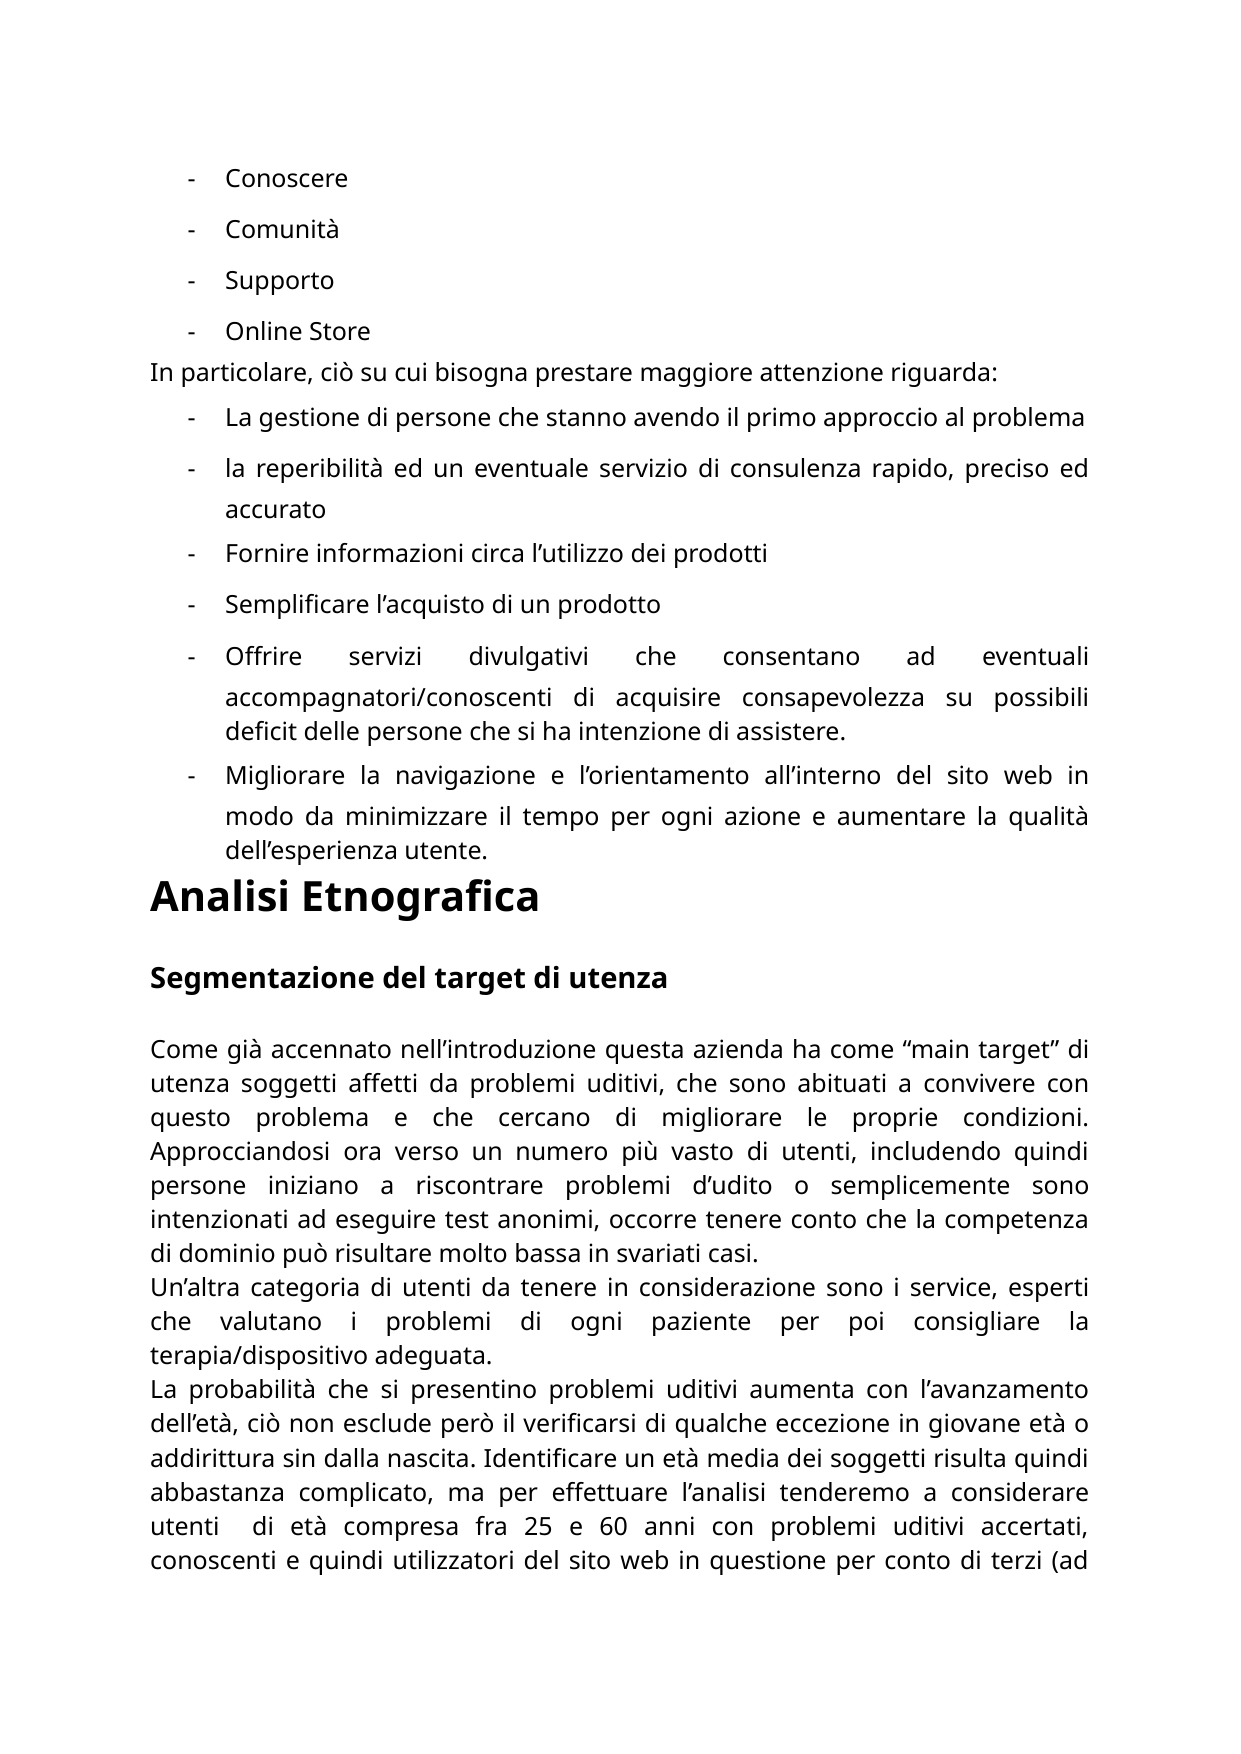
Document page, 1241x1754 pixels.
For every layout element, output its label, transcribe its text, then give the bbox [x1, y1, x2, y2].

list La gestione di persone che stanno avendo il primo approccio al problema [187, 389, 1090, 440]
list Offrire servizi divulgativi che consentano ad eventuali accompagnatori/conoscenti di acquisire consapevolezza su possibili deficit delle persone che si ha intenzione di assistere. [187, 628, 1090, 747]
list Supporto [187, 252, 1090, 304]
text In particolare, ciò su cui bisogna prestare maggiore attenzione riguarda: [150, 355, 1090, 389]
list Online Store [187, 304, 1090, 355]
list Migliorare la navigazione e l’orientamento all’interno del sito web in modo da minimizzare il tempo per ogni azione e aumentare la qualità dell’esperienza utente. [187, 747, 1090, 867]
list la reperibilità ed un eventuale servizio di consulenza rapido, preciso ed accurato [187, 440, 1090, 526]
list Comunità [187, 201, 1090, 252]
text Segmentazione del target di utenza [150, 958, 1090, 997]
text Come già accennato nell’introduzione questa azienda ha come “main target” di utenza soggetti affetti da problemi uditivi, che sono abituati a convivere con questo problema e che cercano di migliorare le proprie condizioni. Approcciandosi ora verso un numero più vasto di utenti, includendo quindi persone iniziano a riscontrare problemi d’udito o semplicemente sono intenzionati ad eseguire test anonimi, occorre tenere conto che la competenza di dominio può risultare molto bassa in svariati casi. [150, 1031, 1090, 1270]
text La probabilità che si presentino problemi uditivi aumenta con l’avanzamento dell’età, ciò non esclude però il verificarsi di qualche eccezione in giovane età o addirittura sin dalla nascita. Identificare un età media dei soggetti risulta quindi abbastanza complicato, ma per effettuare l’analisi tenderemo a considerare utenti di età compresa fra 25 e 60 anni con problemi uditivi accertati, conoscenti e quindi utilizzatori del sito web in questione per conto di terzi (ad [150, 1372, 1090, 1576]
list Semplificare l’acquisto di un prodotto [187, 577, 1090, 628]
text Analisi Etnografica [150, 867, 1090, 924]
list Conoscere [187, 150, 1090, 201]
list Fornire informazioni circa l’utilizzo dei prodotti [187, 526, 1090, 577]
text Un’altra categoria di utenti da tenere in considerazione sono i service, esperti che valutano i problemi di ogni paziente per poi consigliare la terapia/dispositivo adeguata. [150, 1270, 1090, 1372]
